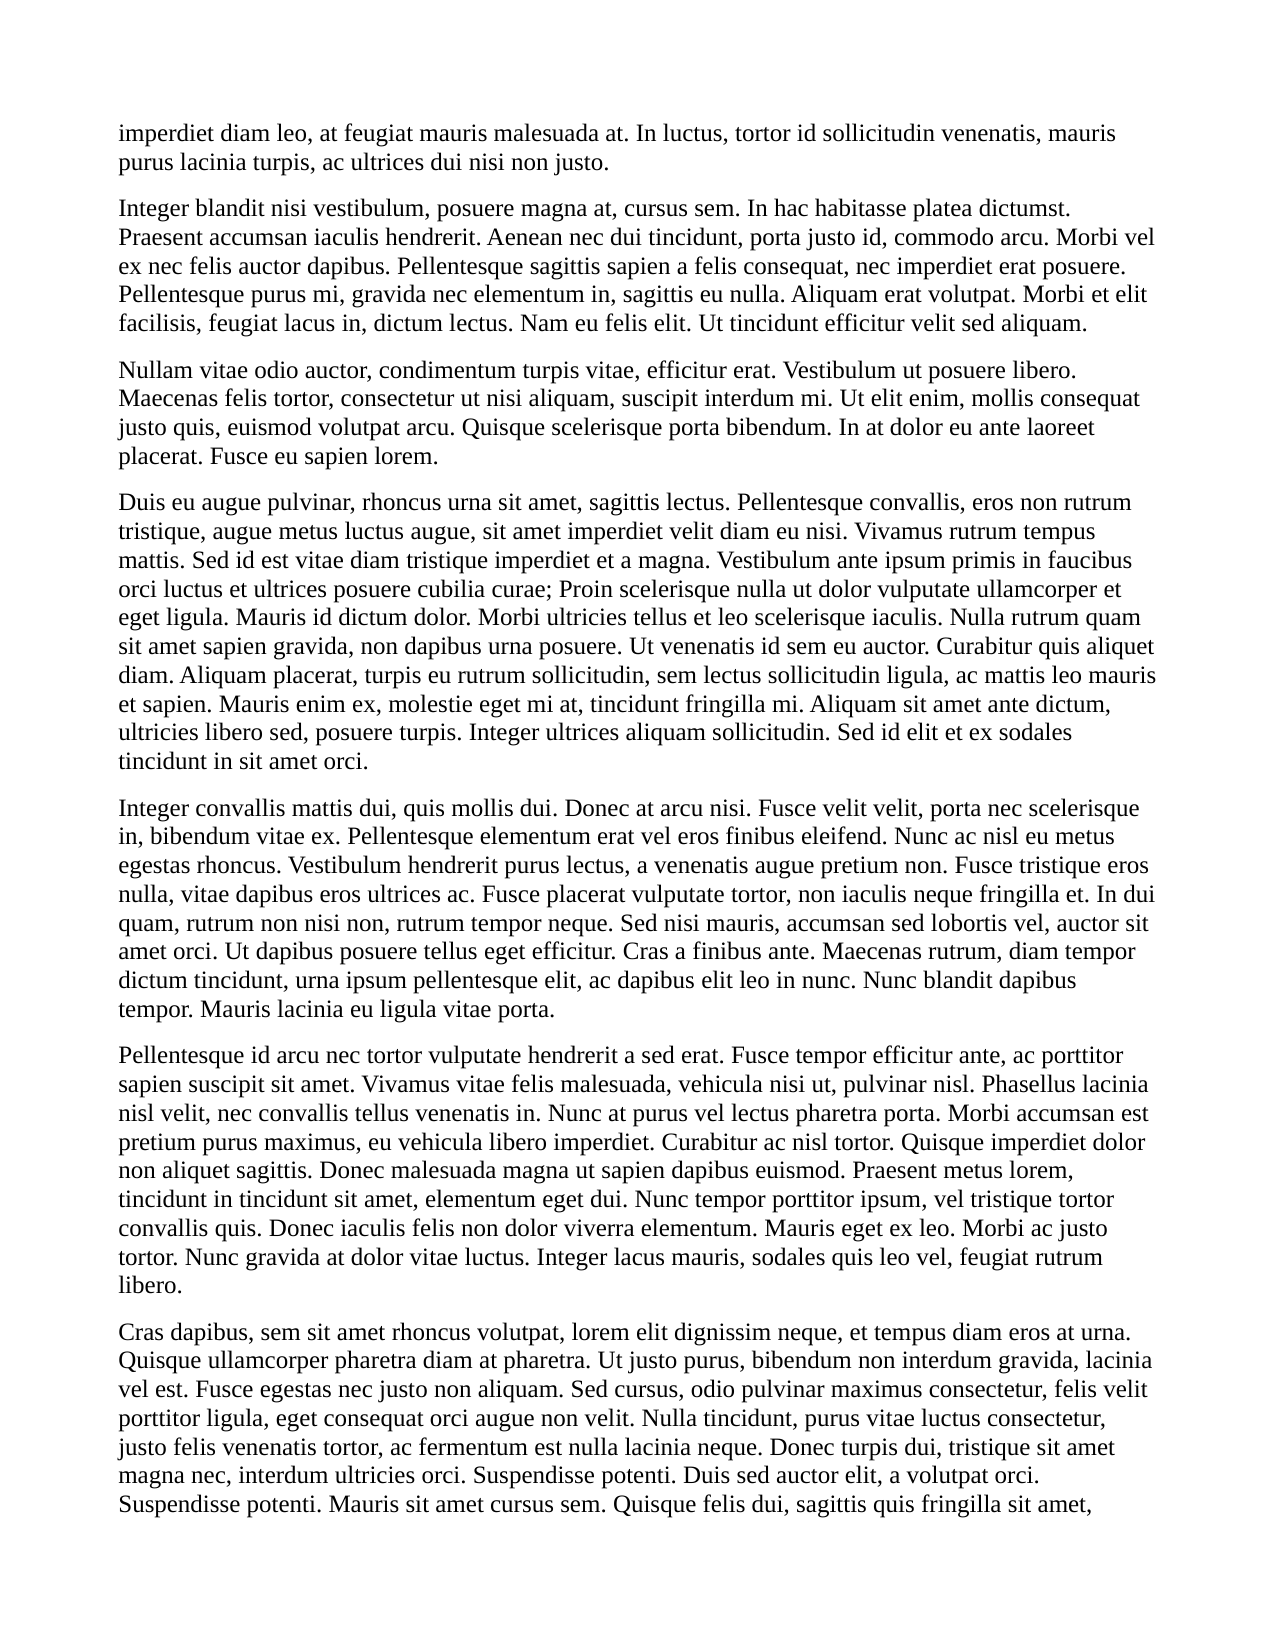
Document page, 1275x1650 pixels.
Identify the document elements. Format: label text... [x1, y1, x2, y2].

text Integer convallis mattis dui, quis mollis dui. Donec at arcu nisi. Fusce velit velit, porta nec scelerisque in, bibendum vitae ex. Pellentesque elementum erat vel eros finibus eleifend. Nunc ac nisl eu metus egestas rhoncus. Vestibulum hendrerit purus lectus, a venenatis augue pretium non. Fusce tristique eros nulla, vitae dapibus eros ultrices ac. Fusce placerat vulputate tortor, non iaculis neque fringilla et. In dui quam, rutrum non nisi non, rutrum tempor neque. Sed nisi mauris, accumsan sed lobortis vel, auctor sit amet orci. Ut dapibus posuere tellus eget efficitur. Cras a finibus ante. Maecenas rutrum, diam tempor dictum tincidunt, urna ipsum pellentesque elit, ac dapibus elit leo in nunc. Nunc blandit dapibus tempor. Mauris lacinia eu ligula vitae porta. [118, 793, 1157, 1023]
text Nullam vitae odio auctor, condimentum turpis vitae, efficitur erat. Vestibulum ut posuere libero. Maecenas felis tortor, consectetur ut nisi aliquam, suscipit interdum mi. Ut elit enim, mollis consequat justo quis, euismod volutpat arcu. Quisque scelerisque porta bibendum. In at dolor eu ante laoreet placerat. Fusce eu sapien lorem. [118, 355, 1157, 470]
text Pellentesque id arcu nec tortor vulputate hendrerit a sed erat. Fusce tempor efficitur ante, ac porttitor sapien suscipit sit amet. Vivamus vitae felis malesuada, vehicula nisi ut, pulvinar nisl. Phasellus lacinia nisl velit, nec convallis tellus venenatis in. Nunc at purus vel lectus pharetra porta. Morbi accumsan est pretium purus maximus, eu vehicula libero imperdiet. Curabitur ac nisl tortor. Quisque imperdiet dolor non aliquet sagittis. Donec malesuada magna ut sapien dapibus euismod. Praesent metus lorem, tincidunt in tincidunt sit amet, elementum eget dui. Nunc tempor porttitor ipsum, vel tristique tortor convallis quis. Donec iaculis felis non dolor viverra elementum. Mauris eget ex leo. Morbi ac justo tortor. Nunc gravida at dolor vitae luctus. Integer lacus mauris, sodales quis leo vel, feugiat rutrum libero. [118, 1040, 1157, 1299]
text imperdiet diam leo, at feugiat mauris malesuada at. In luctus, tortor id sollicitudin venenatis, mauris purus lacinia turpis, ac ultrices dui nisi non justo. [118, 118, 1157, 176]
text Duis eu augue pulvinar, rhoncus urna sit amet, sagittis lectus. Pellentesque convallis, eros non rutrum tristique, augue metus luctus augue, sit amet imperdiet velit diam eu nisi. Vivamus rutrum tempus mattis. Sed id est vitae diam tristique imperdiet et a magna. Vestibulum ante ipsum primis in faucibus orci luctus et ultrices posuere cubilia curae; Proin scelerisque nulla ut dolor vulputate ullamcorper et eget ligula. Mauris id dictum dolor. Morbi ultricies tellus et leo scelerisque iaculis. Nulla rutrum quam sit amet sapien gravida, non dapibus urna posuere. Ut venenatis id sem eu auctor. Curabitur quis aliquet diam. Aliquam placerat, turpis eu rutrum sollicitudin, sem lectus sollicitudin ligula, ac mattis leo mauris et sapien. Mauris enim ex, molestie eget mi at, tincidunt fringilla mi. Aliquam sit amet ante dictum, ultricies libero sed, posuere turpis. Integer ultrices aliquam sollicitudin. Sed id elit et ex sodales tincidunt in sit amet orci. [118, 487, 1157, 775]
text Cras dapibus, sem sit amet rhoncus volutpat, lorem elit dignissim neque, et tempus diam eros at urna. Quisque ullamcorper pharetra diam at pharetra. Ut justo purus, bibendum non interdum gravida, lacinia vel est. Fusce egestas nec justo non aliquam. Sed cursus, odio pulvinar maximus consectetur, felis velit porttitor ligula, eget consequat orci augue non velit. Nulla tincidunt, purus vitae luctus consectetur, justo felis venenatis tortor, ac fermentum est nulla lacinia neque. Donec turpis dui, tristique sit amet magna nec, interdum ultricies orci. Suspendisse potenti. Duis sed auctor elit, a volutpat orci. Suspendisse potenti. Mauris sit amet cursus sem. Quisque felis dui, sagittis quis fringilla sit amet, [118, 1317, 1157, 1518]
text Integer blandit nisi vestibulum, posuere magna at, cursus sem. In hac habitasse platea dictumst. Praesent accumsan iaculis hendrerit. Aenean nec dui tincidunt, porta justo id, commodo arcu. Morbi vel ex nec felis auctor dapibus. Pellentesque sagittis sapien a felis consequat, nec imperdiet erat posuere. Pellentesque purus mi, gravida nec elementum in, sagittis eu nulla. Aliquam erat volutpat. Morbi et elit facilisis, feugiat lacus in, dictum lectus. Nam eu felis elit. Ut tincidunt efficitur velit sed aliquam. [118, 193, 1157, 337]
